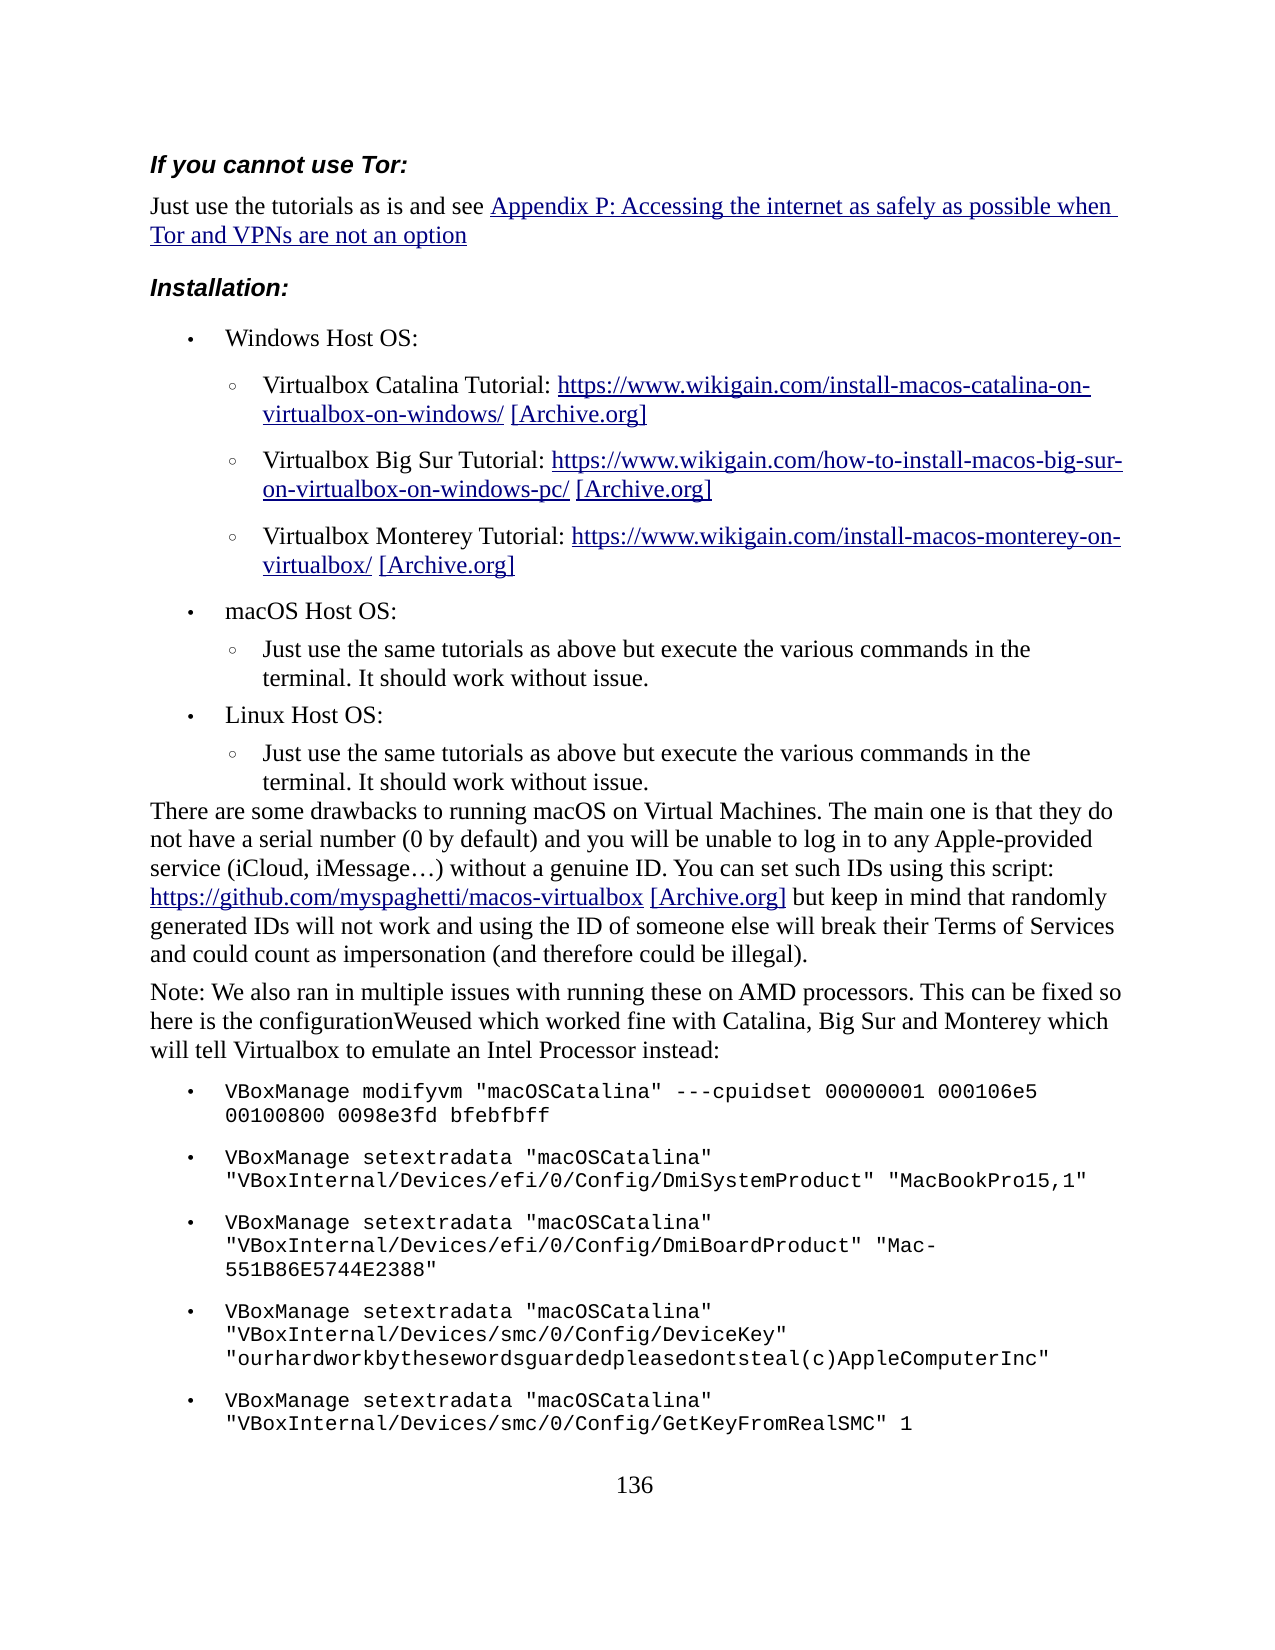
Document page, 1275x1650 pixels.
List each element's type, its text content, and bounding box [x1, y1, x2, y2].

list Windows Host OS: [187, 323, 1125, 352]
list Just use the same tutorials as above but execute the various commands in the terminal. It should work without issue. [225, 634, 1125, 692]
subtitle If you cannot use Tor: [150, 150, 1125, 178]
list VBoxManage setextradata "macOSCatalina" "VBoxInternal/Devices/smc/0/Config/DeviceKey" "ourhardworkbythesewordsguardedpleasedontsteal(c)AppleComputerInc" [187, 1301, 1125, 1372]
list VBoxManage setextradata "macOSCatalina" "VBoxInternal/Devices/efi/0/Config/DmiSystemProduct" "MacBookPro15,1" [187, 1147, 1125, 1194]
list VBoxManage modifyvm "macOSCatalina" ---cpuidset 00000001 000106e5 00100800 0098e3fd bfebfbff [187, 1081, 1125, 1129]
list VBoxManage setextradata "macOSCatalina" "VBoxInternal/Devices/efi/0/Config/DmiBoardProduct" "Mac-551B86E5744E2388" [187, 1212, 1125, 1283]
text There are some drawbacks to running macOS on Virtual Machines. The main one is that they do not have a serial number (0 by default) and you will be unable to log in to any Apple-provided service (iCloud, iMessage…) without a genuine ID. You can set such IDs using this script: https://github.com/myspaghetti/macos-virtualbox [Archive.org] but keep in mind that randomly generated IDs will not work and using the ID of someone else will break their Terms of Services and could count as impersonation (and therefore could be illegal). [150, 796, 1125, 968]
text Note: We also ran in multiple issues with running these on AMD processors. This can be fixed so here is the configurationWeused which worked fine with Catalina, Big Sur and Monterey which will tell Virtualbox to emulate an Intel Processor instead: [150, 977, 1125, 1063]
list Virtualbox Big Sur Tutorial: https://www.wikigain.com/how-to-install-macos-big-sur-on-virtualbox-on-windows-pc/ [Archive.org] [225, 446, 1125, 503]
subtitle Installation: [150, 273, 1125, 302]
list Virtualbox Catalina Tutorial: https://www.wikigain.com/install-macos-catalina-on-virtualbox-on-windows/ [Archive.org] [225, 370, 1125, 428]
list macOS Host OS: [187, 596, 1125, 625]
list VBoxManage setextradata "macOSCatalina" "VBoxInternal/Devices/smc/0/Config/GetKeyFromRealSMC" 1 [187, 1389, 1125, 1437]
list Linux Host OS: [187, 701, 1125, 729]
list Virtualbox Monterey Tutorial: https://www.wikigain.com/install-macos-monterey-on-virtualbox/ [Archive.org] [225, 521, 1125, 578]
text Just use the tutorials as is and see Appendix P: Accessing the internet as safely as possible when Tor and VPNs are not an option [150, 191, 1125, 248]
list Just use the same tutorials as above but execute the various commands in the terminal. It should work without issue. [225, 738, 1125, 796]
